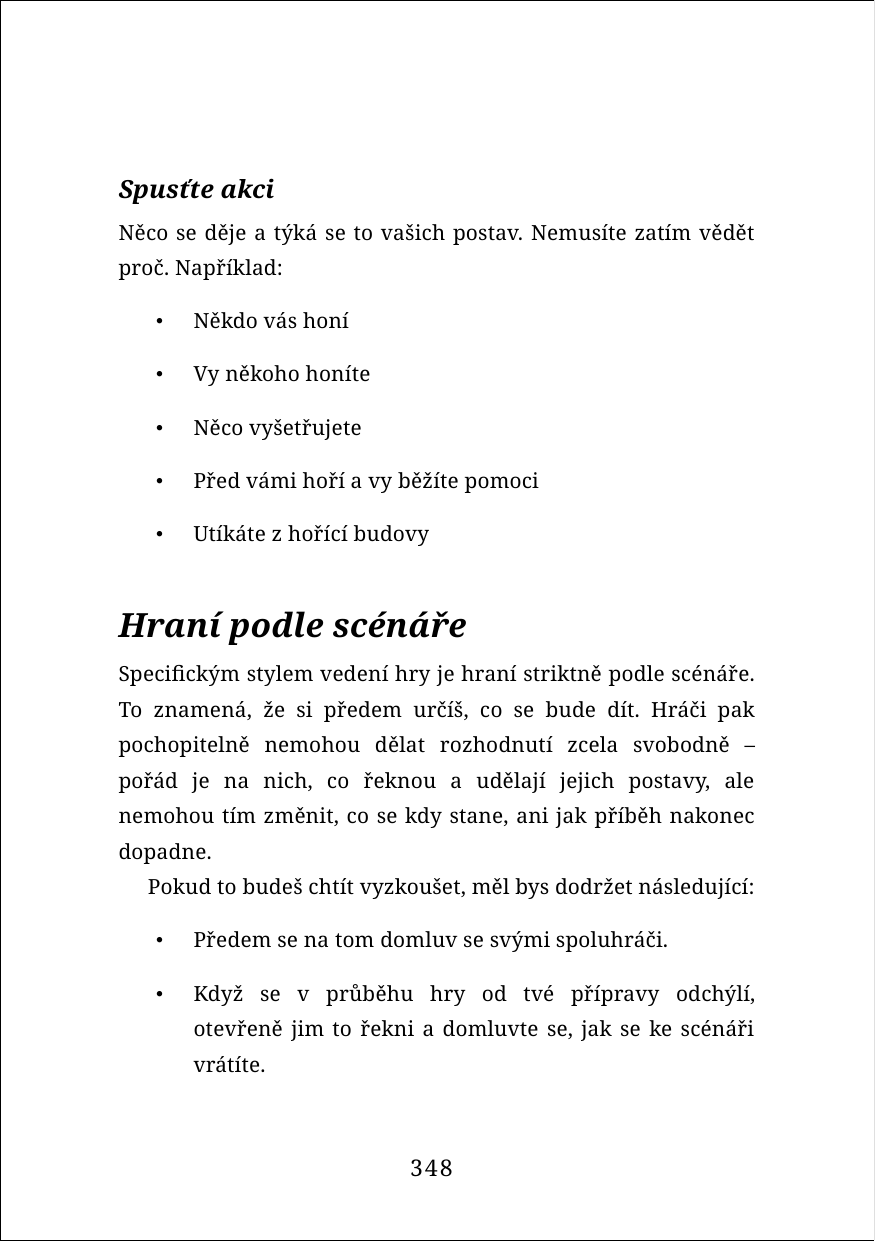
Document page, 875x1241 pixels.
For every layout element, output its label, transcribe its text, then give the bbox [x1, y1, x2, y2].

list Když se v průběhu hry od tvé přípravy odchýlí, otevřeně jim to řekni a domluvte se, jak se ke scénáři vrátíte. [156, 979, 756, 1078]
text Něco se děje a týká se to vašich postav. Nemusíte zatím vědět proč. Například: [118, 218, 756, 282]
list Vy někoho honíte [156, 359, 756, 388]
list Něco vyšetřujete [156, 413, 756, 441]
subtitle Spusťte akci [118, 172, 756, 206]
list Utíkáte z hořící budovy [156, 519, 756, 548]
list Někdo vás honí [156, 306, 756, 335]
list Předem se na tom domluv se svými spoluhráči. [156, 926, 756, 954]
list Před vámi hoří a vy běžíte pomoci [156, 466, 756, 494]
text Specifickým stylem vedení hry je hraní striktně podle scénáře. To znamená, že si předem určíš, co se bude dít. Hráči pak pochopitelně nemohou dělat rozhodnutí zcela svobodně – pořád je na nich, co řeknou a udělají jejich postavy, ale nemohou tím změnit, co se kdy stane, ani jak příběh nakonec dopadne. Pokud to budeš chtít vyzkoušet, měl bys dodržet následující: [118, 659, 756, 901]
subtitle Hraní podle scénáře [118, 602, 756, 647]
